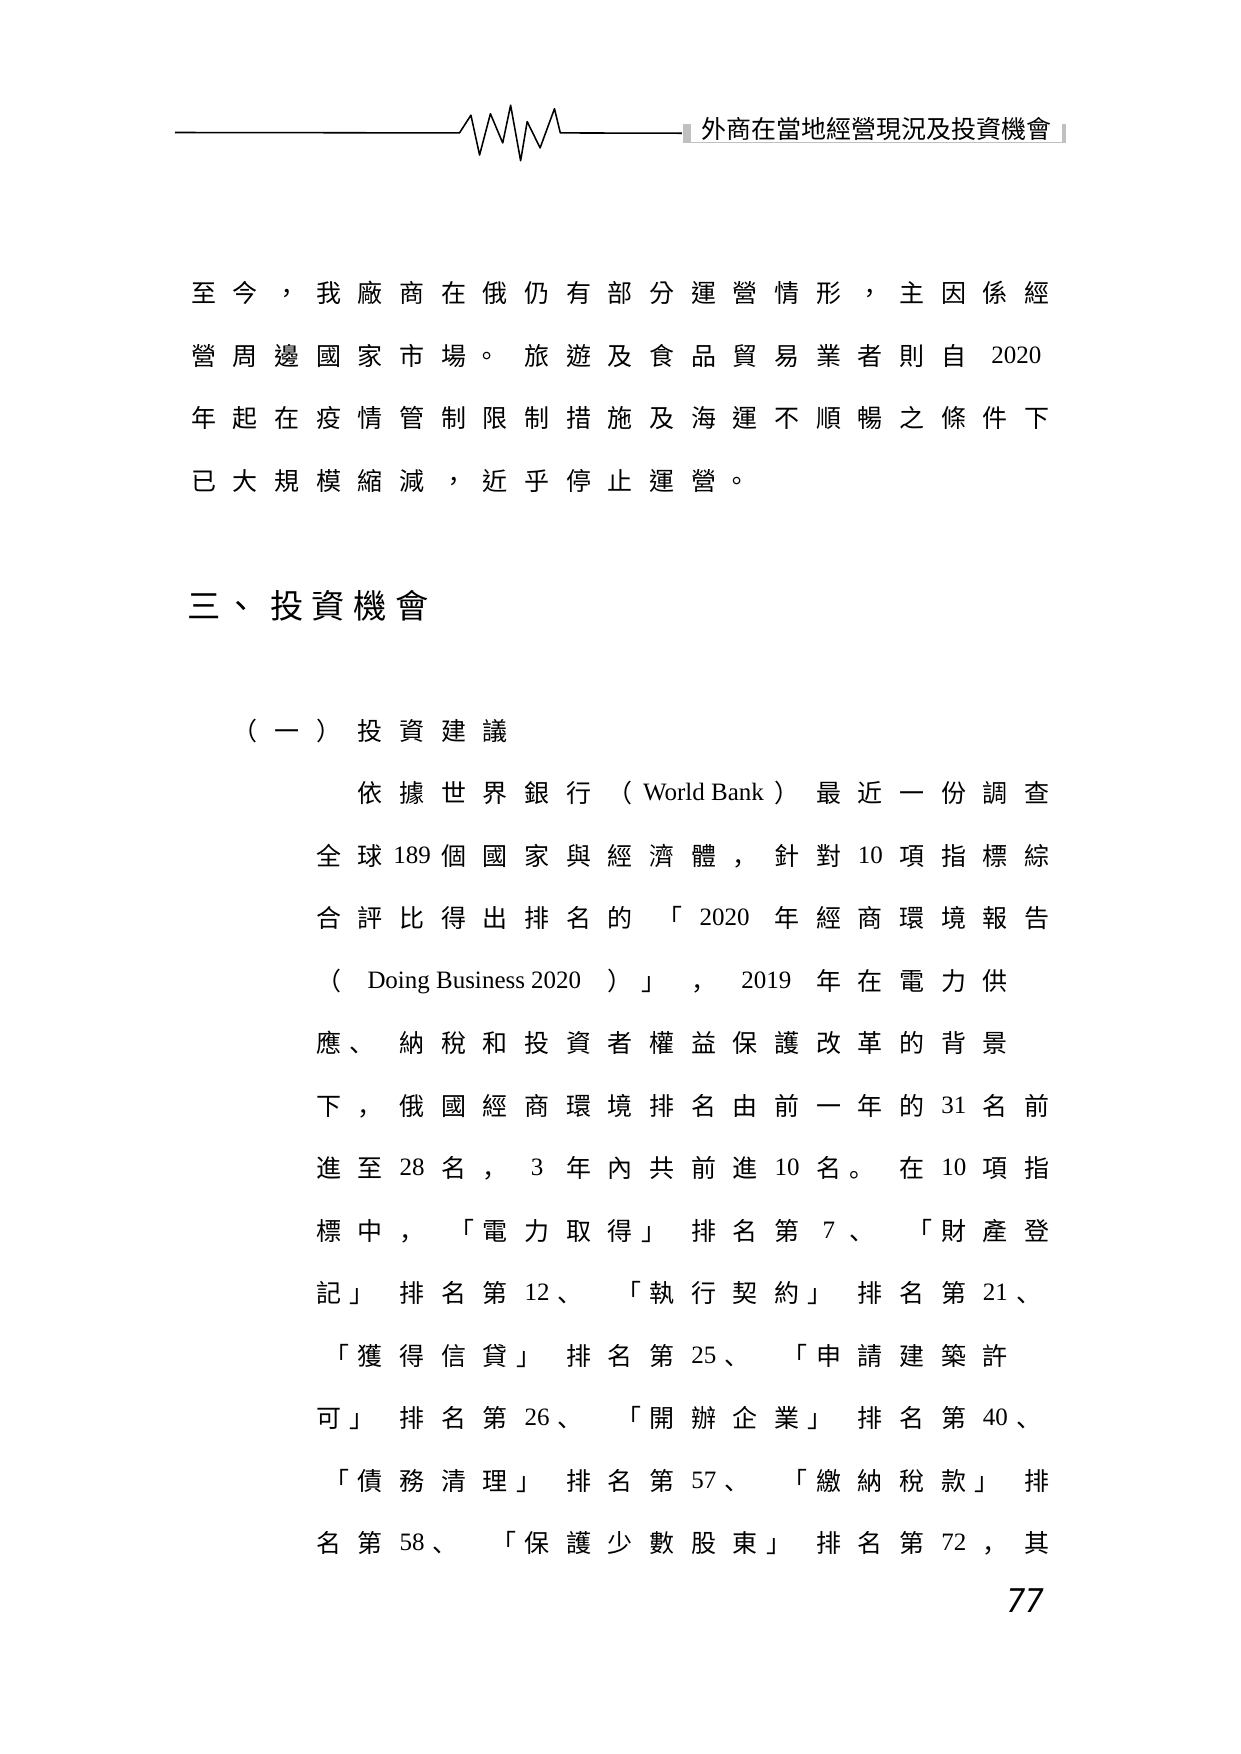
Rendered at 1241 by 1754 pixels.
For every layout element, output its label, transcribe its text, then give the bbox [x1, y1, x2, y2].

text 三、投資機會 [183, 563, 1058, 625]
text 至今，我廠商在俄仍有部分運營情形，主因係經營周邊國家市場。旅遊及食品貿易業者則自2020年起在疫情管制限制措施及海運不順暢之條件下已大規模縮減，近乎停止運營。 [183, 250, 1058, 500]
text 依據世界銀行（World Bank）最近一份調查全球189個國家與經濟體，針對10項指標綜合評比得出排名的「2020年經商環境報告（Doing Business 2020）」，2019年在電力供應、納稅和投資者權益保護改革的背景下，俄國經商環境排名由前一年的31名前進至28名，3年內共前進10名。在10項指標中，「電力取得」排名第7、「財產登記」排名第12、「執行契約」排名第21、「獲得信貸」排名第25、「申請建築許可」排名第26、「開辦企業」排名第40、「債務清理」排名第57、「繳納稅款」排名第58、「保護少數股東」排名第72，其 [281, 750, 1058, 1563]
text （一）投資建議 [207, 688, 1058, 750]
